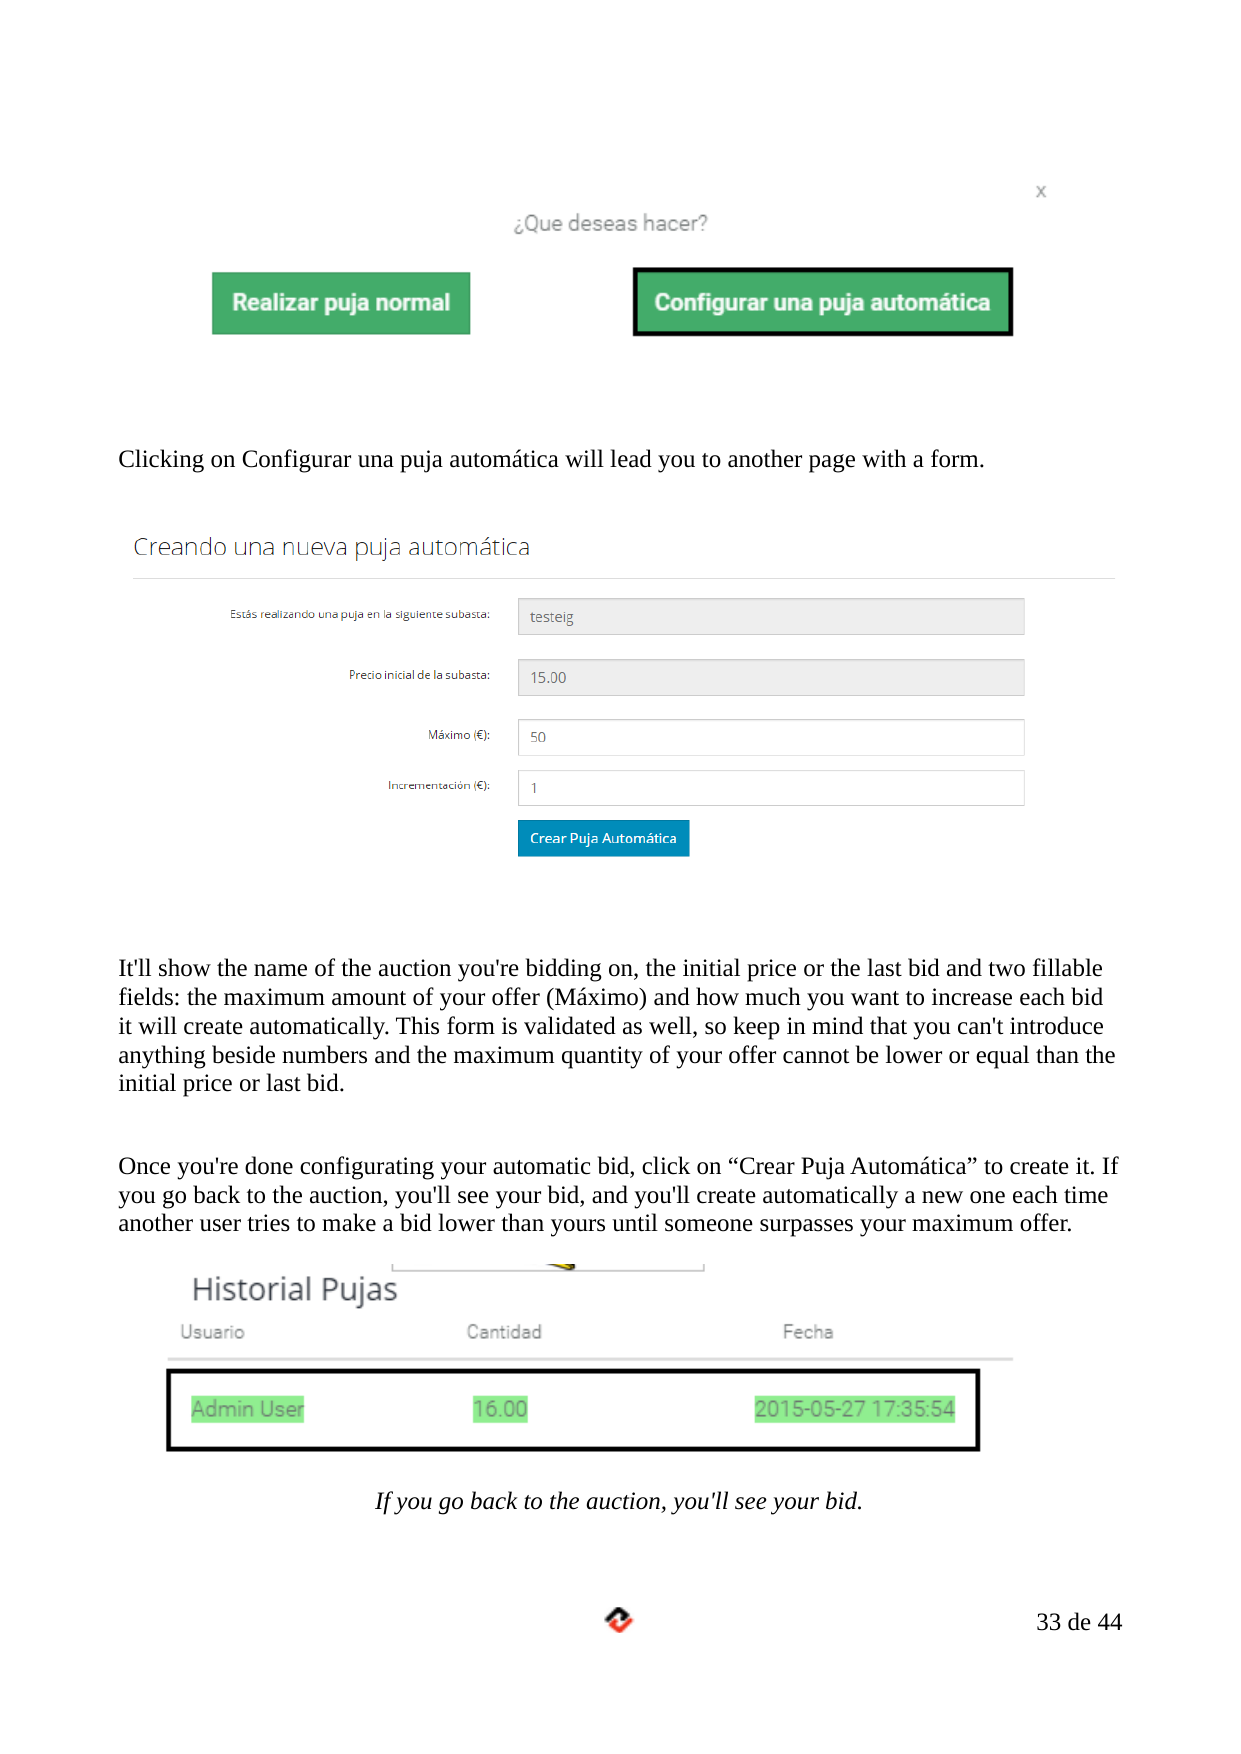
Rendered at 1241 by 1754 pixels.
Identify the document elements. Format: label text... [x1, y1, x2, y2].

text Once you're done configurating your automatic bid, click on “Crear Puja Automática” to create it. If you go back to the auction, you'll see your bid, and you'll create automatically a new one each time another user tries to make a bid lower than yours until someone surpasses your maximum offer. [118, 1151, 1122, 1237]
text Clicking on Configurar una puja automática will lead you to another page with a form. [118, 444, 1122, 473]
text It'll show the name of the auction you're bidding on, the initial price or the last bid and two fillable fields: the maximum amount of your offer (Máximo) and how much you want to increase each bid it will create automatically. This form is validated as well, so keep in mind that you can't introduce anything beside numbers and the maximum quantity of your offer cannot be lower or equal than the initial price or last bid. [118, 953, 1122, 1097]
text If you go back to the auction, you'll see your bid. [118, 1250, 1122, 1515]
